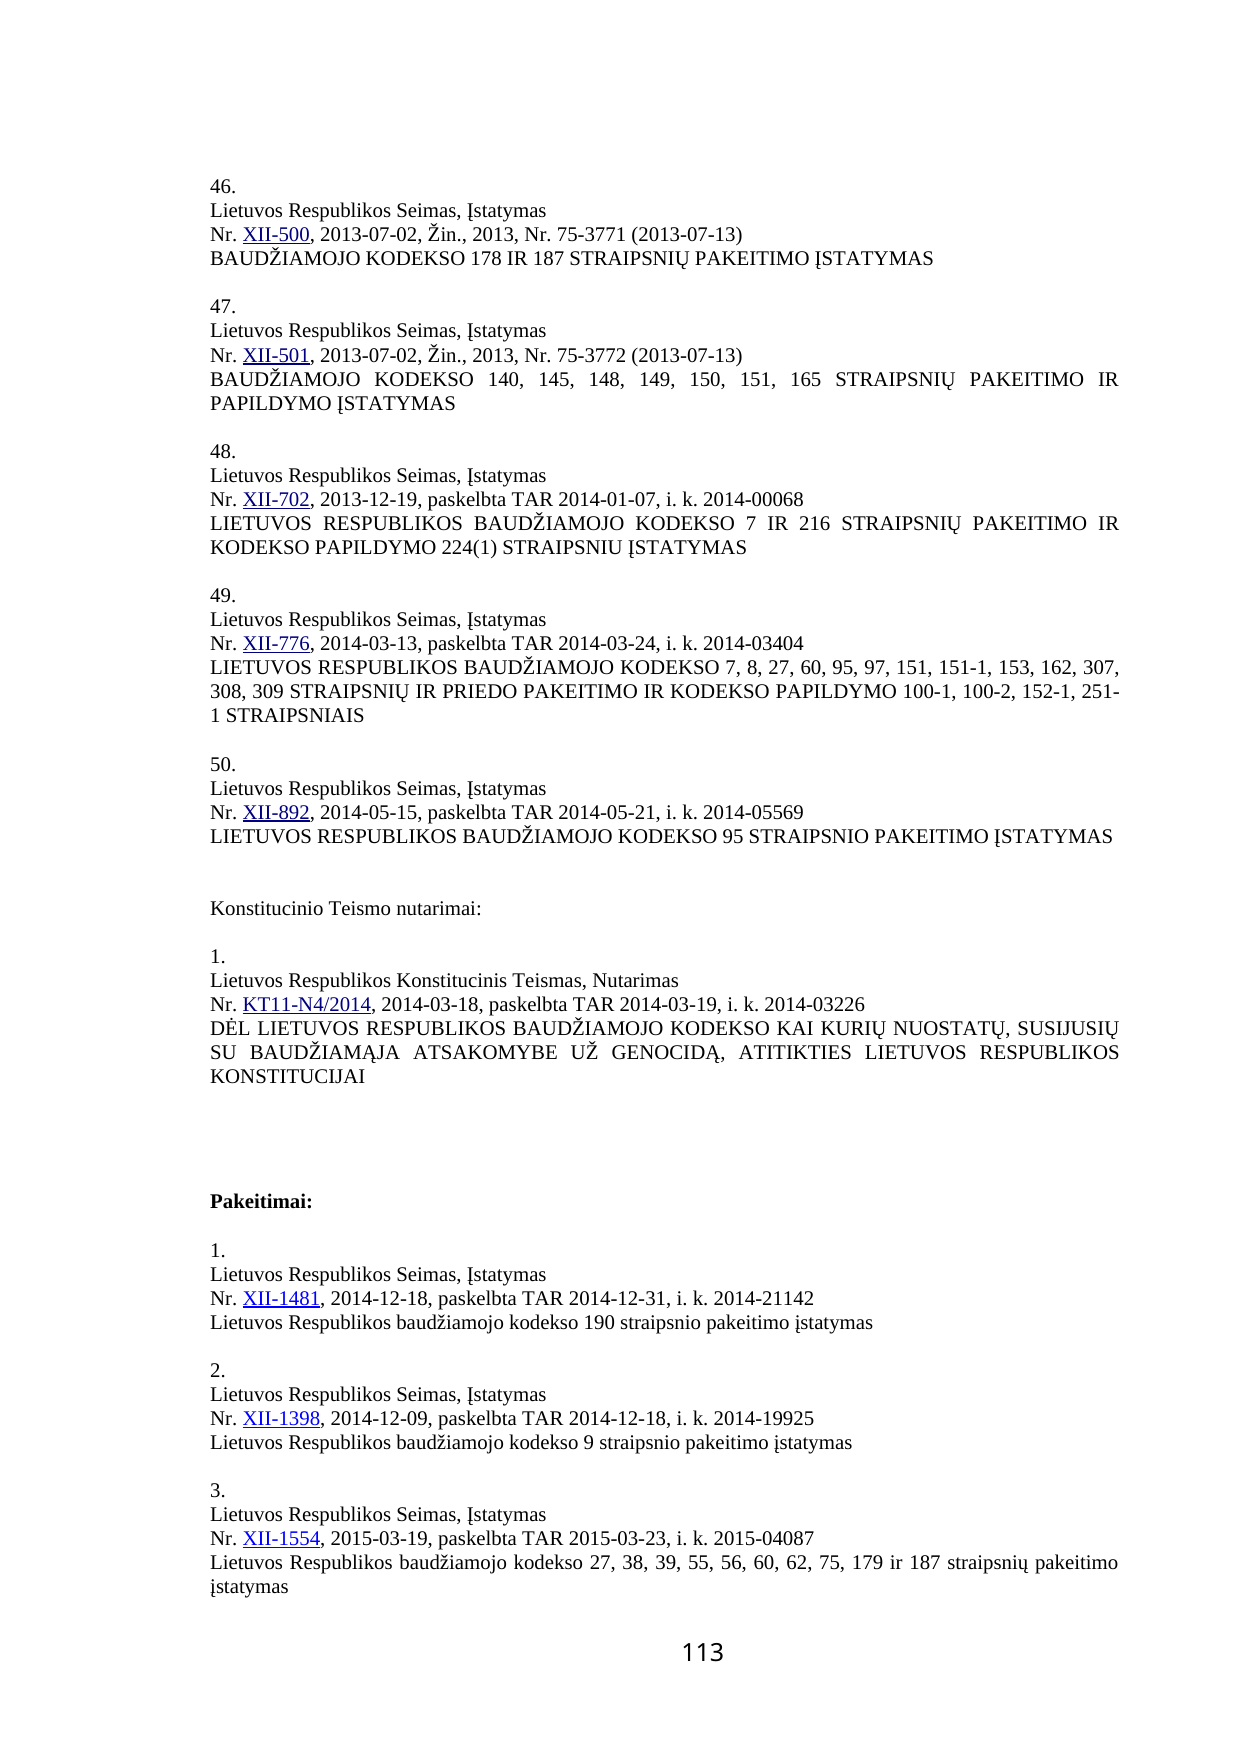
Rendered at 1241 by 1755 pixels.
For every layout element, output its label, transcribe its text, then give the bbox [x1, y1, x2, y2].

text 46. [210, 174, 1120, 198]
text Lietuvos Respublikos Seimas, Įstatymas [210, 1262, 1120, 1286]
text Nr. XII-1554, 2015-03-19, paskelbta TAR 2015-03-23, i. k. 2015-04087 [210, 1526, 1120, 1550]
text 1. [210, 944, 1120, 968]
text Lietuvos Respublikos Seimas, Įstatymas [210, 776, 1120, 800]
text Nr. KT11-N4/2014, 2014-03-18, paskelbta TAR 2014-03-19, i. k. 2014-03226 [210, 992, 1120, 1016]
text Nr. XII-892, 2014-05-15, paskelbta TAR 2014-05-21, i. k. 2014-05569 [210, 800, 1120, 824]
text LIETUVOS RESPUBLIKOS BAUDŽIAMOJO KODEKSO 95 STRAIPSNIO PAKEITIMO ĮSTATYMAS [210, 824, 1120, 848]
text Lietuvos Respublikos Konstitucinis Teismas, Nutarimas [210, 968, 1120, 992]
text Lietuvos Respublikos Seimas, Įstatymas [210, 198, 1120, 222]
text Nr. XII-1398, 2014-12-09, paskelbta TAR 2014-12-18, i. k. 2014-19925 [210, 1406, 1120, 1430]
text LIETUVOS RESPUBLIKOS BAUDŽIAMOJO KODEKSO 7, 8, 27, 60, 95, 97, 151, 151-1, 153, 162, 307, 308, 309 STRAIPSNIŲ IR PRIEDO PAKEITIMO IR KODEKSO PAPILDYMO 100-1, 100-2, 152-1, 251-1 STRAIPSNIAIS [210, 655, 1120, 727]
text Lietuvos Respublikos baudžiamojo kodekso 190 straipsnio pakeitimo įstatymas [210, 1310, 1120, 1334]
text Lietuvos Respublikos baudžiamojo kodekso 27, 38, 39, 55, 56, 60, 62, 75, 179 ir 187 straipsnių pakeitimo įstatymas [210, 1550, 1120, 1598]
text LIETUVOS RESPUBLIKOS BAUDŽIAMOJO KODEKSO 7 IR 216 STRAIPSNIŲ PAKEITIMO IR KODEKSO PAPILDYMO 224(1) STRAIPSNIU ĮSTATYMAS [210, 511, 1120, 559]
text DĖL LIETUVOS RESPUBLIKOS BAUDŽIAMOJO KODEKSO KAI KURIŲ NUOSTATŲ, SUSIJUSIŲ SU BAUDŽIAMĄJA ATSAKOMYBE UŽ GENOCIDĄ, ATITIKTIES LIETUVOS RESPUBLIKOS KONSTITUCIJAI [210, 1016, 1120, 1088]
text Lietuvos Respublikos baudžiamojo kodekso 9 straipsnio pakeitimo įstatymas [210, 1430, 1120, 1454]
text 49. [210, 583, 1120, 607]
text Nr. XII-1481, 2014-12-18, paskelbta TAR 2014-12-31, i. k. 2014-21142 [210, 1286, 1120, 1310]
text 1. [210, 1237, 1120, 1262]
text Nr. XII-501, 2013-07-02, Žin., 2013, Nr. 75-3772 (2013-07-13) [210, 342, 1120, 367]
text Lietuvos Respublikos Seimas, Įstatymas [210, 318, 1120, 342]
text Nr. XII-702, 2013-12-19, paskelbta TAR 2014-01-07, i. k. 2014-00068 [210, 487, 1120, 511]
text Nr. XII-500, 2013-07-02, Žin., 2013, Nr. 75-3771 (2013-07-13) [210, 222, 1120, 246]
text 2. [210, 1358, 1120, 1382]
text Lietuvos Respublikos Seimas, Įstatymas [210, 1382, 1120, 1406]
text BAUDŽIAMOJO KODEKSO 178 IR 187 STRAIPSNIŲ PAKEITIMO ĮSTATYMAS [210, 246, 1120, 270]
text Lietuvos Respublikos Seimas, Įstatymas [210, 463, 1120, 487]
text Pakeitimai: [210, 1189, 1120, 1213]
text Nr. XII-776, 2014-03-13, paskelbta TAR 2014-03-24, i. k. 2014-03404 [210, 631, 1120, 655]
text Lietuvos Respublikos Seimas, Įstatymas [210, 1502, 1120, 1526]
text 50. [210, 752, 1120, 776]
text 3. [210, 1478, 1120, 1502]
text Lietuvos Respublikos Seimas, Įstatymas [210, 607, 1120, 631]
text BAUDŽIAMOJO KODEKSO 140, 145, 148, 149, 150, 151, 165 STRAIPSNIŲ PAKEITIMO IR PAPILDYMO ĮSTATYMAS [210, 367, 1120, 415]
text 48. [210, 439, 1120, 463]
text Konstitucinio Teismo nutarimai: [210, 896, 1120, 920]
text 47. [210, 294, 1120, 318]
